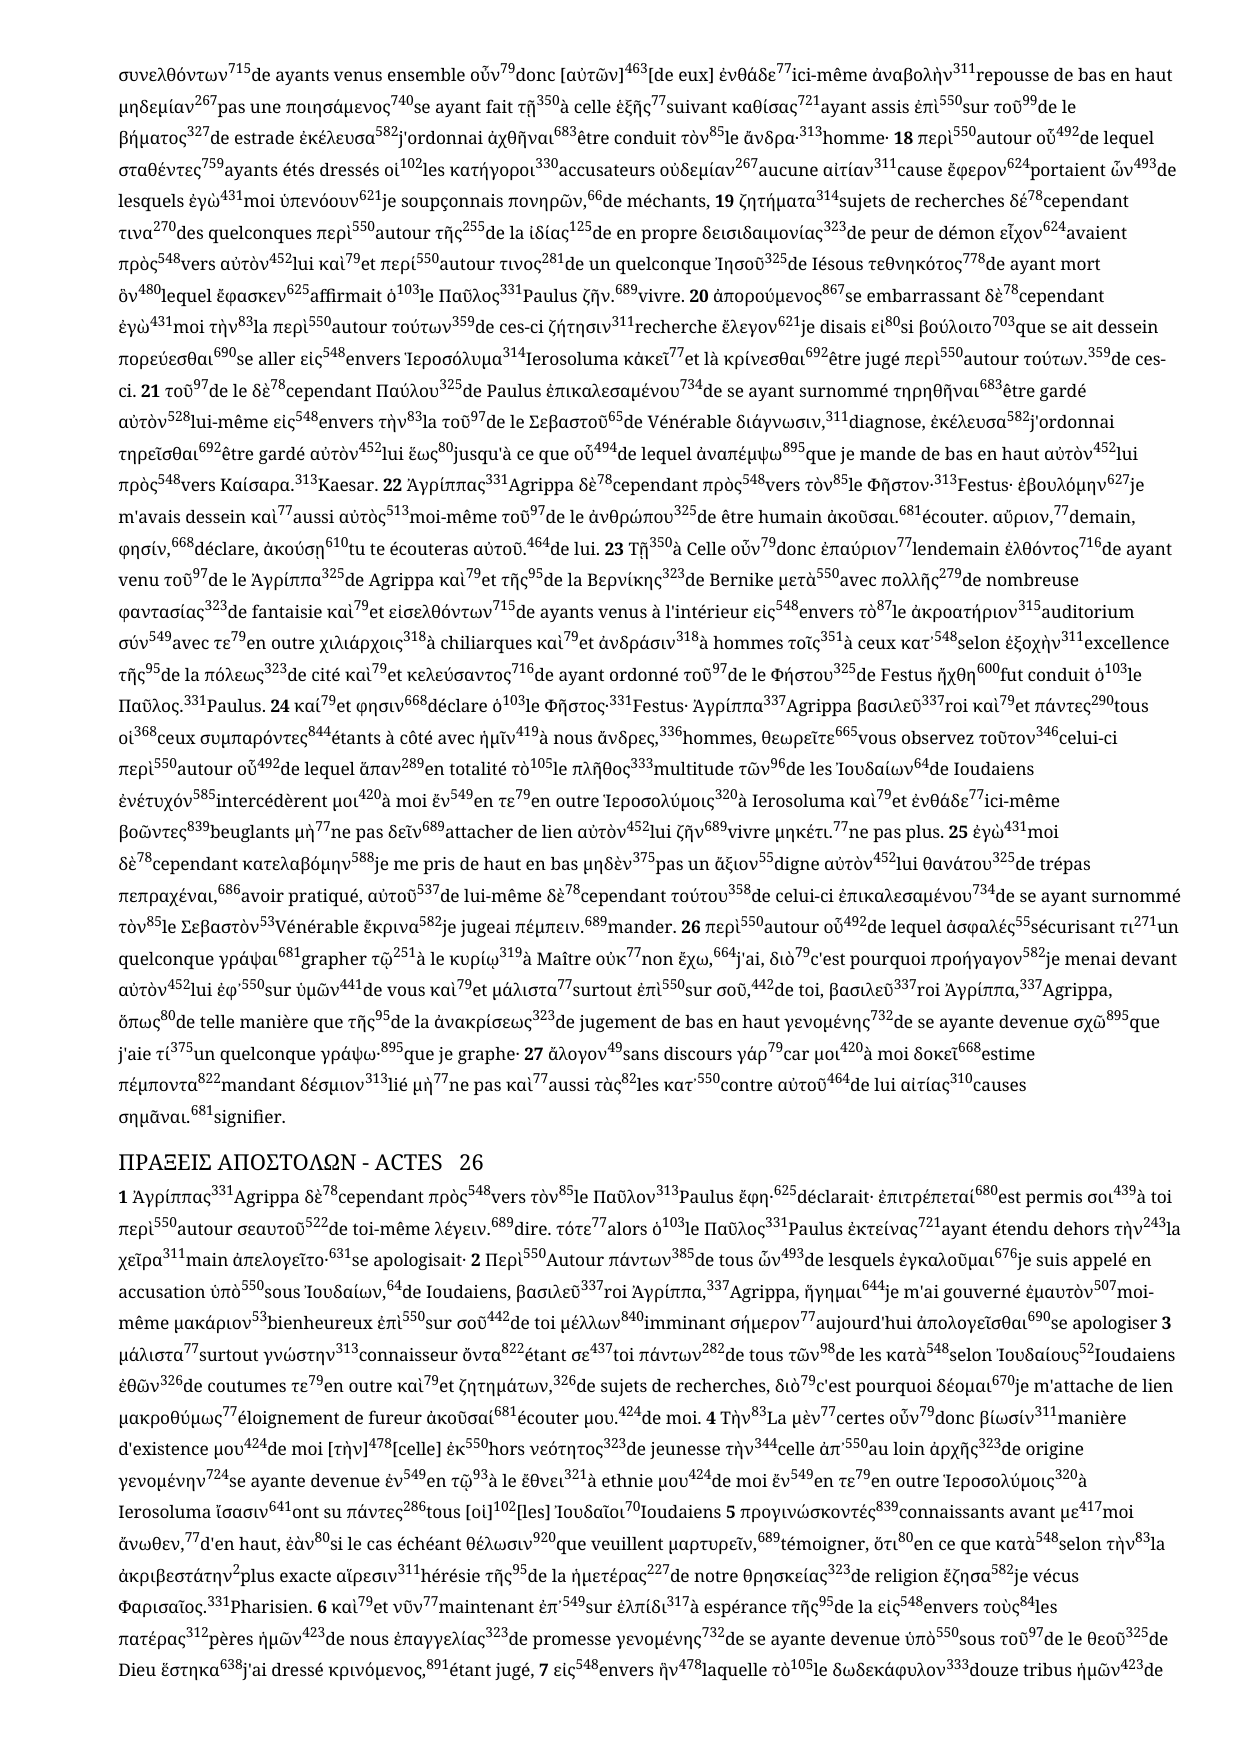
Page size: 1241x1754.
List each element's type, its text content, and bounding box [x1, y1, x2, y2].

text 1 Φῆστος331Festus οὖν79donc ἐπιβὰς721ayant surmonté τῇ89à la ἐπαρχείᾳ317à éparchie μετὰ548après τρεῖς176trois ἡμέρας310journées ἀνέβη586monta εἰς548envers Ἱεροσόλυμα314Ierosoluma ἀπὸ550au loin Καισαρείας,323de Kaesareia, 2 ἐνεφάνισάν585rendirent visible dedans τε79en outre αὐτῷ458à lui οἱ102les ἀρχιερεῖς330chefs sacrificateurs καὶ79et οἱ102les πρῶτοι70premiers τῶν96de les Ἰουδαίων64de Ioudaiens κατὰ550contre τοῦ97de le Παύλου325de Paulus καὶ79et παρεκάλουν624appelaient à côté αὐτὸν452lui 3 αἰτούμενοι866se demandants χάριν311grâce κατ᾽550contre αὐτοῦ464de lui ὅπως77de telle manière que μεταπέμψηται905que se mande au-delà αὐτὸν452lui εἰς548envers Ἰερουσαλήμ,311Ierousalem, ἐνέδραν311embuscade ποιοῦντες839faisants ἀνελεῖν681saisir de bas en haut αὐτὸν452lui κατὰ548selon τὴν83la ὁδόν.311chemin. 4 ὁ364celui μὲν77certes οὖν79donc Φῆστος331Festus ἀπεκρίθη600fut répondu τηρεῖσθαι692être gardé τὸν85le Παῦλον313Paulus εἰς548envers Καισάρειαν,311Kaesareia, ἑαυτὸν528lui-même δὲ78cependant μέλλειν689imminer ἐν549en τάχει321à vitesse ἐκπορεύεσθαι·690se aller au dehors· 5 οἱ102les οὖν79donc ἐν549en ὑμῖν,438à vous, φησίν,668déclare, δυνατοὶ70puissants συγκαταβάντες720ayants descendus ensemble εἴ80si τί392un quelconque ἐστιν668est ἐν549en τῷ91à le ἀνδρὶ319à homme ἄτοπον73déplacé κατηγορείτωσαν571accusent αὐτοῦ.464de lui. 6 Διατρίψας721Ayant gratté à travers δὲ78cependant ἐν549en αὐτοῖς457à eux ἡμέρας310journées οὐ77non πλείους1plus nombreusement ὀκτὼ188de huit ἢ79ou δέκα,188de dix, καταβὰς721ayant descendu εἰς548envers Καισάρειαν,311Kaesareia, τῇ350à celle ἐπαύριον77lendemain καθίσας721ayant assis ἐπὶ550sur τοῦ99de le βήματος327de estrade ἐκέλευσεν586ordonna τὸν85le Παῦλον313Paulus ἀχθῆναι.683être conduit. 7 παραγενομένου734de se ayant devenu à côté δὲ78cependant αὐτοῦ464de lui περιέστησαν585dressèrent autour αὐτὸν452lui οἱ102les ἀπὸ550au loin Ἱεροσολύμων326de Ierosoluma καταβεβηκότες782ayants descendus Ἰουδαῖοι70Ioudaiens πολλὰ270nombreux καὶ79et βαρέα5lourds αἰτιώματα314accusations καταφέροντες839portants de haut en bas ἃ481lesquels οὐκ77non ἴσχυον624avaient la ténacité ἀποδεῖξαι,681montrer loin, 8 τοῦ97de le Παύλου325de Paulus ἀπολογουμένου861de se apologisant ὅτι80en ce que οὔτε79ni εἰς548envers τὸν85le νόμον313loi τῶν96de les Ἰουδαίων64de Ioudaiens οὔτε79ni εἰς548envers τὸ87le ἱερὸν315sanctuaire οὔτε79ni εἰς548envers Καίσαρά313Kaesar τι375un quelconque ἥμαρτον.582je fautai. 9 Ὁ103Le Φῆστος331Festus δὲ78cependant θέλων840voulant τοῖς90à les Ἰουδαίοις58à Ioudaiens χάριν311grâce καταθέσθαι682se poser de haut en bas ἀποκριθεὶς760ayant été répondu τῷ91à le Παύλῳ319à Paulus εἶπεν·586dit· θέλεις666tu veux εἰς548envers Ἱεροσόλυμα314Ierosoluma ἀναβὰς721ayant monté ἐκεῖ77là περὶ550autour τούτων359de ces-ci κριθῆναι683être jugé ἐπ᾽550sur ἐμοῦ;424de moi; 10 εἶπεν586dit δὲ78cependant ὁ103le Παῦλος·331Paulus· ἐπὶ550sur τοῦ99de le βήματος327de estrade Καίσαρος325de Kaesar ἑστώς783ayant dressé εἰμι,664je suis, οὗ77où με417moi δεῖ668attache de lien κρίνεσθαι.692être jugé. Ἰουδαίους52Ioudaiens οὐδὲν375aucun ἠδίκησα582je fis injustice ὡς80comme καὶ77aussi σὺ448toi κάλλιον77en plus beau ἐπιγινώσκεις.666tu reconnais. 11 εἰ80si μὲν79certes οὖν79donc ἀδικῶ664je fais injustice καὶ79et ἄξιον55digne θανάτου325de trépas πέπραχά638j'ai pratiqué τι,375un quelconque, οὐ77non παραιτοῦμαι670je me demande à côté τὸ348ce ἀποθανεῖν·681mourir loin· εἰ80si δὲ78cependant οὐδέν392aucun ἐστιν668est ὧν493de lesquels οὗτοι363ceux-ci κατηγοροῦσίν667accusent μου,424de moi, οὐδείς390aucun με417moi δύναται674se peut αὐτοῖς457à eux χαρίσασθαι·682se faire grâce· Καίσαρα313Kaesar ἐπικαλοῦμαι.670je me surnomme. 12 τότε77alors ὁ103le Φῆστος331Festus συλλαλήσας721ayant bavardé ensemble μετὰ550avec τοῦ99de le συμβουλίου327de délibération ensemble ἀπεκρίθη·600fut répondu· Καίσαρα313Kaesar ἐπικέκλησαι,646tu t'as surnommé, ἐπὶ548sur Καίσαρα313Kaesar πορεύσῃ.610tu te iras. 13 Ἡμερῶν322de Journées δὲ78cependant διαγενομένων731de se ayantes devenues au travers τινῶν381de des quelconques Ἀγρίππας331Agrippa ὁ103le βασιλεὺς331roi καὶ79et Βερνίκη329Bernike κατήντησαν585atteignirent à l'encontre εἰς548envers Καισάρειαν311Kaesareia ἀσπασάμενοι739se ayants salués τὸν85le Φῆστον.313Festus. 14 ὡς80comme δὲ78cependant πλείους1plus nombreusement ἡμέρας310journées διέτριβον624grattaient à travers ἐκεῖ,77là, ὁ103le Φῆστος331Festus τῷ91à le βασιλεῖ319à roi ἀνέθετο592se posa de bas en haut τὰ347ces κατὰ548selon τὸν85le Παῦλον313Paulus λέγων·840disant· ἀνήρ331homme τίς287un quelconque ἐστιν668est καταλελειμμένος813ayant été laissé en contrebas ὑπὸ550sous Φήλικος325de Félix δέσμιος,331lié, 15 περὶ550autour οὗ492de lequel γενομένου734de se ayant devenu μου424de moi εἰς548envers Ἱεροσόλυμα314Ierosoluma ἐνεφάνισαν585rendirent visible dedans οἱ102les ἀρχιερεῖς330chefs sacrificateurs καὶ79et οἱ102les πρεσβύτεροι70plus anciens τῶν96de les Ἰουδαίων64de Ioudaiens αἰτούμενοι866se demandants κατ᾽550contre αὐτοῦ464de lui καταδίκην.311exécution en justice de haut en bas. 16 πρὸς548vers οὓς479lesquels ἀπεκρίθην596je fus répondu ὅτι80en ce que οὐκ77non ἔστιν668est ἔθος333coutume Ῥωμαίοις58à Romains χαρίζεσθαί690se faire grâce τινα269un quelconque ἄνθρωπον313être humain πρὶν80avant ἢ340ou ὁ364celui κατηγορούμενος891étant accusé κατὰ548selon πρόσωπον315face ἔχοι700que ait τοὺς84les κατηγόρους312accusateurs τόπον313lieu τε79en outre ἀπολογίας323de apologie λάβοι694que prenne περὶ550autour τοῦ99de le ἐγκλήματος.327de appel en accusation. 17 συνελθόντων715de ayants venus ensemble οὖν79donc [αὐτῶν]463[de eux] ἐνθάδε77ici-même ἀναβολὴν311repousse de bas en haut μηδεμίαν267pas une ποιησάμενος740se ayant fait τῇ350à celle ἑξῆς77suivant καθίσας721ayant assis ἐπὶ550sur τοῦ99de le βήματος327de estrade ἐκέλευσα582j'ordonnai ἀχθῆναι683être conduit τὸν85le ἄνδρα·313homme· 18 περὶ550autour οὗ492de lequel σταθέντες759ayants étés dressés οἱ102les κατήγοροι330accusateurs οὐδεμίαν267aucune αἰτίαν311cause ἔφερον624portaient ὧν493de lesquels ἐγὼ431moi ὑπενόουν621je soupçonnais πονηρῶν,66de méchants, 19 ζητήματα314sujets de recherches δέ78cependant τινα270des quelconques περὶ550autour τῆς255de la ἰδίας125de en propre δεισιδαιμονίας323de peur de démon εἶχον624avaient πρὸς548vers αὐτὸν452lui καὶ79et περί550autour τινος281de un quelconque Ἰησοῦ325de Iésous τεθνηκότος778de ayant mort ὃν480lequel ἔφασκεν625affirmait ὁ103le Παῦλος331Paulus ζῆν.689vivre. 20 ἀπορούμενος867se embarrassant δὲ78cependant ἐγὼ431moi τὴν83la περὶ550autour τούτων359de ces-ci ζήτησιν311recherche ἔλεγον621je disais εἰ80si βούλοιτο703que se ait dessein πορεύεσθαι690se aller εἰς548envers Ἱεροσόλυμα314Ierosoluma κἀκεῖ77et là κρίνεσθαι692être jugé περὶ550autour τούτων.359de ces-ci. 21 τοῦ97de le δὲ78cependant Παύλου325de Paulus ἐπικαλεσαμένου734de se ayant surnommé τηρηθῆναι683être gardé αὐτὸν528lui-même εἰς548envers τὴν83la τοῦ97de le Σεβαστοῦ65de Vénérable διάγνωσιν,311diagnose, ἐκέλευσα582j'ordonnai τηρεῖσθαι692être gardé αὐτὸν452lui ἕως80jusqu'à ce que οὗ494de lequel ἀναπέμψω895que je mande de bas en haut αὐτὸν452lui πρὸς548vers Καίσαρα.313Kaesar. 22 Ἀγρίππας331Agrippa δὲ78cependant πρὸς548vers τὸν85le Φῆστον·313Festus· ἐβουλόμην627je m'avais dessein καὶ77aussi αὐτὸς513moi-même τοῦ97de le ἀνθρώπου325de être humain ἀκοῦσαι.681écouter. αὔριον,77demain, φησίν,668déclare, ἀκούσῃ610tu te écouteras αὐτοῦ.464de lui. 23 Τῇ350à Celle οὖν79donc ἐπαύριον77lendemain ἐλθόντος716de ayant venu τοῦ97de le Ἀγρίππα325de Agrippa καὶ79et τῆς95de la Βερνίκης323de Bernike μετὰ550avec πολλῆς279de nombreuse φαντασίας323de fantaisie καὶ79et εἰσελθόντων715de ayants venus à l'intérieur εἰς548envers τὸ87le ἀκροατήριον315auditorium σύν549avec τε79en outre χιλιάρχοις318à chiliarques καὶ79et ἀνδράσιν318à hommes τοῖς351à ceux κατ᾽548selon ἐξοχὴν311excellence τῆς95de la πόλεως323de cité καὶ79et κελεύσαντος716de ayant ordonné τοῦ97de le Φήστου325de Festus ἤχθη600fut conduit ὁ103le Παῦλος.331Paulus. 24 καί79et φησιν668déclare ὁ103le Φῆστος·331Festus· Ἀγρίππα337Agrippa βασιλεῦ337roi καὶ79et πάντες290tous οἱ368ceux συμπαρόντες844étants à côté avec ἡμῖν419à nous ἄνδρες,336hommes, θεωρεῖτε665vous observez τοῦτον346celui-ci περὶ550autour οὗ492de lequel ἅπαν289en totalité τὸ105le πλῆθος333multitude τῶν96de les Ἰουδαίων64de Ioudaiens ἐνέτυχόν585intercédèrent μοι420à moi ἔν549en τε79en outre Ἱεροσολύμοις320à Ierosoluma καὶ79et ἐνθάδε77ici-même βοῶντες839beuglants μὴ77ne pas δεῖν689attacher de lien αὐτὸν452lui ζῆν689vivre μηκέτι.77ne pas plus. 25 ἐγὼ431moi δὲ78cependant κατελαβόμην588je me pris de haut en bas μηδὲν375pas un ἄξιον55digne αὐτὸν452lui θανάτου325de trépas πεπραχέναι,686avoir pratiqué, αὐτοῦ537de lui-même δὲ78cependant τούτου358de celui-ci ἐπικαλεσαμένου734de se ayant surnommé τὸν85le Σεβαστὸν53Vénérable ἔκρινα582je jugeai πέμπειν.689mander. 26 περὶ550autour οὗ492de lequel ἀσφαλές55sécurisant τι271un quelconque γράψαι681grapher τῷ251à le κυρίῳ319à Maître οὐκ77non ἔχω,664j'ai, διὸ79c'est pourquoi προήγαγον582je menai devant αὐτὸν452lui ἐφ᾽550sur ὑμῶν441de vous καὶ79et μάλιστα77surtout ἐπὶ550sur σοῦ,442de toi, βασιλεῦ337roi Ἀγρίππα,337Agrippa, ὅπως80de telle manière que τῆς95de la ἀνακρίσεως323de jugement de bas en haut γενομένης732de se ayante devenue σχῶ895que j'aie τί375un quelconque γράψω·895que je graphe· 27 ἄλογον49sans discours γάρ79car μοι420à moi δοκεῖ668estime πέμποντα822mandant δέσμιον313lié μὴ77ne pas καὶ77aussi τὰς82les κατ᾽550contre αὐτοῦ464de lui αἰτίας310causes σημᾶναι.681signifier. [118, 59, 1181, 1128]
text 1 Ἀγρίππας331Agrippa δὲ78cependant πρὸς548vers τὸν85le Παῦλον313Paulus ἔφη·625déclarait· ἐπιτρέπεταί680est permis σοι439à toi περὶ550autour σεαυτοῦ522de toi-même λέγειν.689dire. τότε77alors ὁ103le Παῦλος331Paulus ἐκτείνας721ayant étendu dehors τὴν243la χεῖρα311main ἀπελογεῖτο·631se apologisait· 2 Περὶ550Autour πάντων385de tous ὧν493de lesquels ἐγκαλοῦμαι676je suis appelé en accusation ὑπὸ550sous Ἰουδαίων,64de Ioudaiens, βασιλεῦ337roi Ἀγρίππα,337Agrippa, ἥγημαι644je m'ai gouverné ἐμαυτὸν507moi-même μακάριον53bienheureux ἐπὶ550sur σοῦ442de toi μέλλων840imminant σήμερον77aujourd'hui ἀπολογεῖσθαι690se apologiser 3 μάλιστα77surtout γνώστην313connaisseur ὄντα822étant σε437toi πάντων282de tous τῶν98de les κατὰ548selon Ἰουδαίους52Ioudaiens ἐθῶν326de coutumes τε79en outre καὶ79et ζητημάτων,326de sujets de recherches, διὸ79c'est pourquoi δέομαι670je m'attache de lien μακροθύμως77éloignement de fureur ἀκοῦσαί681écouter μου.424de moi. 4 Τὴν83La μὲν77certes οὖν79donc βίωσίν311manière d'existence μου424de moi [τὴν]478[celle] ἐκ550hors νεότητος323de jeunesse τὴν344celle ἀπ᾽550au loin ἀρχῆς323de origine γενομένην724se ayante devenue ἐν549en τῷ93à le ἔθνει321à ethnie μου424de moi ἔν549en τε79en outre Ἱεροσολύμοις320à Ierosoluma ἴσασιν641ont su πάντες286tous [οἱ]102[les] Ἰουδαῖοι70Ioudaiens 5 προγινώσκοντές839connaissants avant με417moi ἄνωθεν,77d'en haut, ἐὰν80si le cas échéant θέλωσιν920que veuillent μαρτυρεῖν,689témoigner, ὅτι80en ce que κατὰ548selon τὴν83la ἀκριβεστάτην2plus exacte αἵρεσιν311hérésie τῆς95de la ἡμετέρας227de notre θρησκείας323de religion ἔζησα582je vécus Φαρισαῖος.331Pharisien. 6 καὶ79et νῦν77maintenant ἐπ᾽549sur ἐλπίδι317à espérance τῆς95de la εἰς548envers τοὺς84les πατέρας312pères ἡμῶν423de nous ἐπαγγελίας323de promesse γενομένης732de se ayante devenue ὑπὸ550sous τοῦ97de le θεοῦ325de Dieu ἕστηκα638j'ai dressé κρινόμενος,891étant jugé, 7 εἰς548envers ἣν478laquelle τὸ105le δωδεκάφυλον333douze tribus ἡμῶν423de nous ἐν549en ἐκτενείᾳ317à extension νύκτα311nuit καὶ79et ἡμέραν311journée λατρεῦον842adorant ἐλπίζει668espère καταντῆσαι,681atteindre à l'encontre, περὶ550autour ἧς300de laquelle ἐλπίδος323de espérance ἐγκαλοῦμαι676je suis appelé en accusation ὑπὸ550sous Ἰουδαίων,64de Ioudaiens, βασιλεῦ.337roi. 8 τί399quel ἄπιστον73incroyant κρίνεται680est jugé παρ᾽549à côté ὑμῖν438à vous εἰ80si ὁ103le θεὸς331Dieu νεκροὺς52morts ἐγείρει;668éveille; 9 Ἐγὼ431Moi μὲν77certes οὖν79donc ἔδοξα582j'estimai ἐμαυτῷ509à moi-même πρὸς548vers τὸ87le ὄνομα315nom Ἰησοῦ325de Iésous τοῦ97de le Ναζωραίου325de Nazoréen δεῖν689attacher de lien πολλὰ270nombreux ἐναντία54aux encontres πρᾶξαι,681pratiquer, 10 ὃ482lequel καὶ77aussi ἐποίησα582je fis ἐν549en Ἱεροσολύμοις,320à Ierosoluma, καὶ79et πολλούς372nombreux τε79en outre τῶν96de les ἁγίων64de saints ἐγὼ431moi ἐν549en φυλακαῖς316à gardiennages κατέκλεισα582je fermai à clef de haut en bas τὴν83la παρὰ550à côté τῶν96de les ἀρχιερέων324de chefs sacrificateurs ἐξουσίαν311autorité λαβὼν721ayant pris ἀναιρουμένων884de étants saisis de bas en haut τε79en outre αὐτῶν463de eux κατήνεγκα582je portai de haut en bas ψῆφον.311caillou lisse. 11 καὶ79et κατὰ548selon πάσας266toutes τὰς82les συναγωγὰς310synagogues πολλάκις77souvent τιμωρῶν840punissant αὐτοὺς451eux ἠνάγκαζον621je contraignais βλασφημεῖν689blasphémer περισσῶς77surabondamment τε79en outre ἐμμαινόμενος867se enrageant αὐτοῖς457à eux ἐδίωκον621je poursuivais ἕως551jusqu'à ce que καὶ77aussi εἰς548envers τὰς82les ἔξω77au-dehors πόλεις.310cités. 12 Ἐν549En οἷς487à lesquels πορευόμενος867se allant εἰς548envers τὴν83la Δαμασκὸν311Damas μετ᾽550avec ἐξουσίας323de autorité καὶ79et ἐπιτροπῆς323de permission τῆς356de celle τῶν96de les ἀρχιερέων324de chefs sacrificateurs 13 ἡμέρας323de journée μέσης209de au milieu κατὰ548selon τὴν83la ὁδὸν311chemin εἶδον,582je vis, βασιλεῦ,337roi, οὐρανόθεν77célestement ὑπὲρ548au-dessus τὴν83la λαμπρότητα311brillance τοῦ97de le ἡλίου325de soleil περιλάμψαν709ayant brillé autour με417moi φῶς315lumière καὶ79et τοὺς345ceux σὺν549avec ἐμοὶ420à moi πορευομένους.848se allants. 14 πάντων383de tous τε79en outre καταπεσόντων715de ayants tombés de haut en bas ἡμῶν423de nous εἰς548envers τὴν83la γῆν311terre ἤκουσα582j'écoutai φωνὴν311son de voix λέγουσαν820disante πρός548vers με417moi τῇ89à la Ἑβραΐδι8à Hébraïque διαλέκτῳ·317à dialecte· Σαοὺλ337Saoul Σαούλ,337Saoul, τί399quel με417moi διώκεις;666tu poursuis; σκληρόν49dur σοι439à toi πρὸς548vers κέντρα314aiguillons λακτίζειν.689frapper du pied. 15 ἐγὼ431moi δὲ78cependant εἶπα·582je dis· τίς410quel εἶ,666tu es, κύριε;337Maître; ὁ103le δὲ78cependant κύριος331Maître εἶπεν·586dit· ἐγώ431moi εἰμι664je suis Ἰησοῦς331Iésous ὃν480lequel σὺ448toi διώκεις.666tu poursuis. 16 ἀλλ᾽79mais ἀνάστηθι554redresse καὶ79et στῆθι554dresse ἐπὶ548sur τοὺς84les πόδας312pieds σου·442de toi· εἰς548envers τοῦτο348ce-ci γὰρ79car ὤφθην596je fus vu σοι,439à toi, προχειρίσασθαί682se mainmettre en avant σε437toi ὑπηρέτην313ministre καὶ79et μάρτυρα313témoin ὧν493de lesquels τε79en outre εἶδές584tu vis [με]417[moi] ὧν493de lesquels τε79en outre ὀφθήσομαί615je serai vu σοι,439à toi, 17 ἐξαιρούμενός867se extrayant σε437toi ἐκ550hors τοῦ97de le λαοῦ325de peuple καὶ79et ἐκ550hors τῶν98de les ἐθνῶν326de ethnies εἰς548envers οὓς479lesquels ἐγὼ431moi ἀποστέλλω664j'envoie σε437toi 18 ἀνοῖξαι681ouvrir ὀφθαλμοὺς312yeux αὐτῶν,463de eux, τοῦ360de ce ἐπιστρέψαι681retourner au-dessus ἀπὸ550au loin σκότους327de ténèbre εἰς548envers φῶς315lumière καὶ79et τῆς95de la ἐξουσίας323de autorité τοῦ97de le σατανᾶ325de Satanas ἐπὶ548sur τὸν85le θεόν,313Dieu, τοῦ360de ce λαβεῖν681prendre αὐτοὺς451eux ἄφεσιν311abandon ἁμαρτιῶν322de fautes καὶ79et κλῆρον313lot ἐν549en τοῖς351à ceux ἡγιασμένοις800à ayants étés sanctifiés πίστει317à croyance τῇ350à celle εἰς548envers ἐμέ.417moi. 19 Ὅθεν,80D'où, βασιλεῦ337roi Ἀγρίππα,337Agrippa, οὐκ77non ἐγενόμην588je me devins ἀπειθὴς47désobéissant τῇ89à la οὐρανίῳ8à céleste ὀπτασίᾳ317à apparition 20 ἀλλὰ79mais τοῖς351à ceux ἐν549en Δαμασκῷ317à Damas πρῶτόν77premièrement τε79en outre καὶ79et Ἱεροσολύμοις,320à Ierosoluma, πᾶσάν267toute τε79en outre τὴν83la χώραν311région τῆς95de la Ἰουδαίας323de Ioudaia καὶ79et τοῖς92à les ἔθνεσιν320à ethnies ἀπήγγελλον621je rapportais annonce μετανοεῖν689transintelliger καὶ79et ἐπιστρέφειν689retourner au-dessus ἐπὶ548sur τὸν85le θεόν,313Dieu, ἄξια54dignes τῆς95de la μετανοίας323de transintelligence ἔργα314travaux πράσσοντας.821pratiquants. 21 ἕνεκα552à cause τούτων359de ces-ci με417moi Ἰουδαῖοι70Ioudaiens συλλαβόμενοι739se ayants pris ensemble [ὄντα]822[étant] ἐν549en τῷ93à le ἱερῷ321à sanctuaire ἐπειρῶντο630se tentaient διαχειρίσασθαι.682se manipuler en séparant. 22 ἐπικουρίας323de assistance οὖν79donc τυχὼν721ayant obtenu τῆς356de celle ἀπὸ550au loin τοῦ97de le θεοῦ325de Dieu ἄχρι552jusqu'à l'extrémité τῆς95de la ἡμέρας323de journée ταύτης148de celle-ci ἕστηκα638j'ai dressé μαρτυρόμενος867se rendant témoignage μικρῷ59à petit τε79en outre καὶ79et μεγάλῳ59à grand οὐδὲν375aucun ἐκτὸς552extérieurement λέγων840disant ὧν493de lesquels τε79en outre οἱ102les προφῆται330prophètes ἐλάλησαν585bavardèrent μελλόντων835de imminants γίνεσθαι690se devenir καὶ79et Μωϋσῆς,331Môusês, 23 εἰ80si παθητὸς47souffrant ὁ103le χριστός,331Christ, εἰ80si πρῶτος47premier ἐξ550hors ἀναστάσεως323de redressement νεκρῶν64de morts φῶς315lumière μέλλει668immine καταγγέλλειν689annoncer de haut en bas τῷ91à le τε79en outre λαῷ319à peuple καὶ79et τοῖς92à les ἔθνεσιν.320à ethnies. 24 Ταῦτα347Ces-ci δὲ78cependant αὐτοῦ464de lui ἀπολογουμένου861de se apologisant ὁ103le Φῆστος331Festus μεγάλῃ36à grande τῇ89à la φωνῇ317à son de voix φησιν·668déclare· μαίνῃ,672tu te délires, Παῦλε·337Paulus· τὰ104les πολλά391nombreux σε437toi γράμματα332lettres εἰς548envers μανίαν311manie περιτρέπει.668tourne autour. 25 ὁ103le δὲ78cependant Παῦλος·331Paulus· οὐ77non μαίνομαι,670je me délire, φησίν,668déclare, κράτιστε27très fort Φῆστε,337Festus, ἀλλ᾽79mais ἀληθείας323de vérité καὶ79et σωφροσύνης323de émotion saine ῥήματα314oraux ἀποφθέγγομαι.670je me profère au loin. 26 ἐπίσταται674se établit sûrement γὰρ79car περὶ550autour τούτων359de ces-ci ὁ103le βασιλεὺς331roi πρὸς548vers ὃν480lequel καὶ77aussi παρρησιαζόμενος867se oralisant franchement λαλῶ,664je bavarde, λανθάνειν689omettre γὰρ79car αὐτόν452lui [τι]375[un quelconque] τούτων359de ces-ci οὐ77non πείθομαι676je suis persuadé οὐθέν·375aucun· οὐ77non γάρ79car ἐστιν668est ἐν549en γωνίᾳ317à coin πεπραγμένον815ayant été pratiqué τοῦτο.366ce-ci. 27 πιστεύεις,666tu crois, βασιλεῦ337roi Ἀγρίππα,337Agrippa, τοῖς90à les προφήταις;318à prophètes; οἶδα638j'ai su ὅτι80en ce que πιστεύεις.666tu crois. 28 ὁ103le δὲ78cependant Ἀγρίππας331Agrippa πρὸς548vers τὸν85le Παῦλον·313Paulus· ἐν549en ὀλίγῳ380à peu με417moi πείθεις666tu persuades Χριστιανὸν313Chrétien ποιῆσαι.681faire. 29 ὁ103le δὲ78cependant Παῦλος·331Paulus· εὐξαίμην695que je me souhaite ἂν340le cas échéant τῷ91à le θεῷ319à Dieu καὶ79et ἐν549en ὀλίγῳ380à peu καὶ79et ἐν549en μεγάλῳ61à grand οὐ77non μόνον77seulement σὲ437toi ἀλλὰ79mais καὶ77aussi πάντας372tous τοὺς345ceux ἀκούοντάς821écoutants μου424de moi σήμερον77aujourd'hui γενέσθαι682se devenir τοιούτους345tels ὁποῖος410quel que καὶ77aussi ἐγώ431moi εἰμι664je suis παρεκτὸς552hormis τῶν96de les δεσμῶν324de liens τούτων.149de ceux-ci. 30 Ἀνέστη586Redressa τε79en outre ὁ103le βασιλεὺς331roi καὶ79et ὁ103le ἡγεμὼν331gouverneur ἥ101la τε79en outre Βερνίκη329Bernike καὶ79et οἱ363ceux συγκαθήμενοι866se asseyants ensemble αὐτοῖς,457à eux, 31 καὶ79et ἀναχωρήσαντες720ayants replacés ἐλάλουν624bavardaient πρὸς548vers ἀλλήλους501les uns les autres λέγοντες839disants ὅτι80en ce que οὐδὲν271aucun θανάτου325de trépas ἢ79ou δεσμῶν324de liens ἄξιόν55digne [τι]271[un quelconque] πράσσει668pratique ὁ103le ἄνθρωπος331être humain οὗτος.156celui-ci. 32 Ἀγρίππας331Agrippa δὲ78cependant τῷ91à le Φήστῳ319à Festus ἔφη·625déclarait· ἀπολελύσθαι688avoir été délié au loin ἐδύνατο631se pouvait ὁ103le ἄνθρωπος331être humain οὗτος156celui-ci εἰ551si μὴ77ne pas ἐπεκέκλητο661s'avait surnommé Καίσαρα.313Kaesar. [118, 1181, 1181, 1682]
text ΠΡΑΞΕΙΣ ΑΠΟΣΤΟΛΩΝ - ACTES 26 [118, 1147, 1181, 1177]
